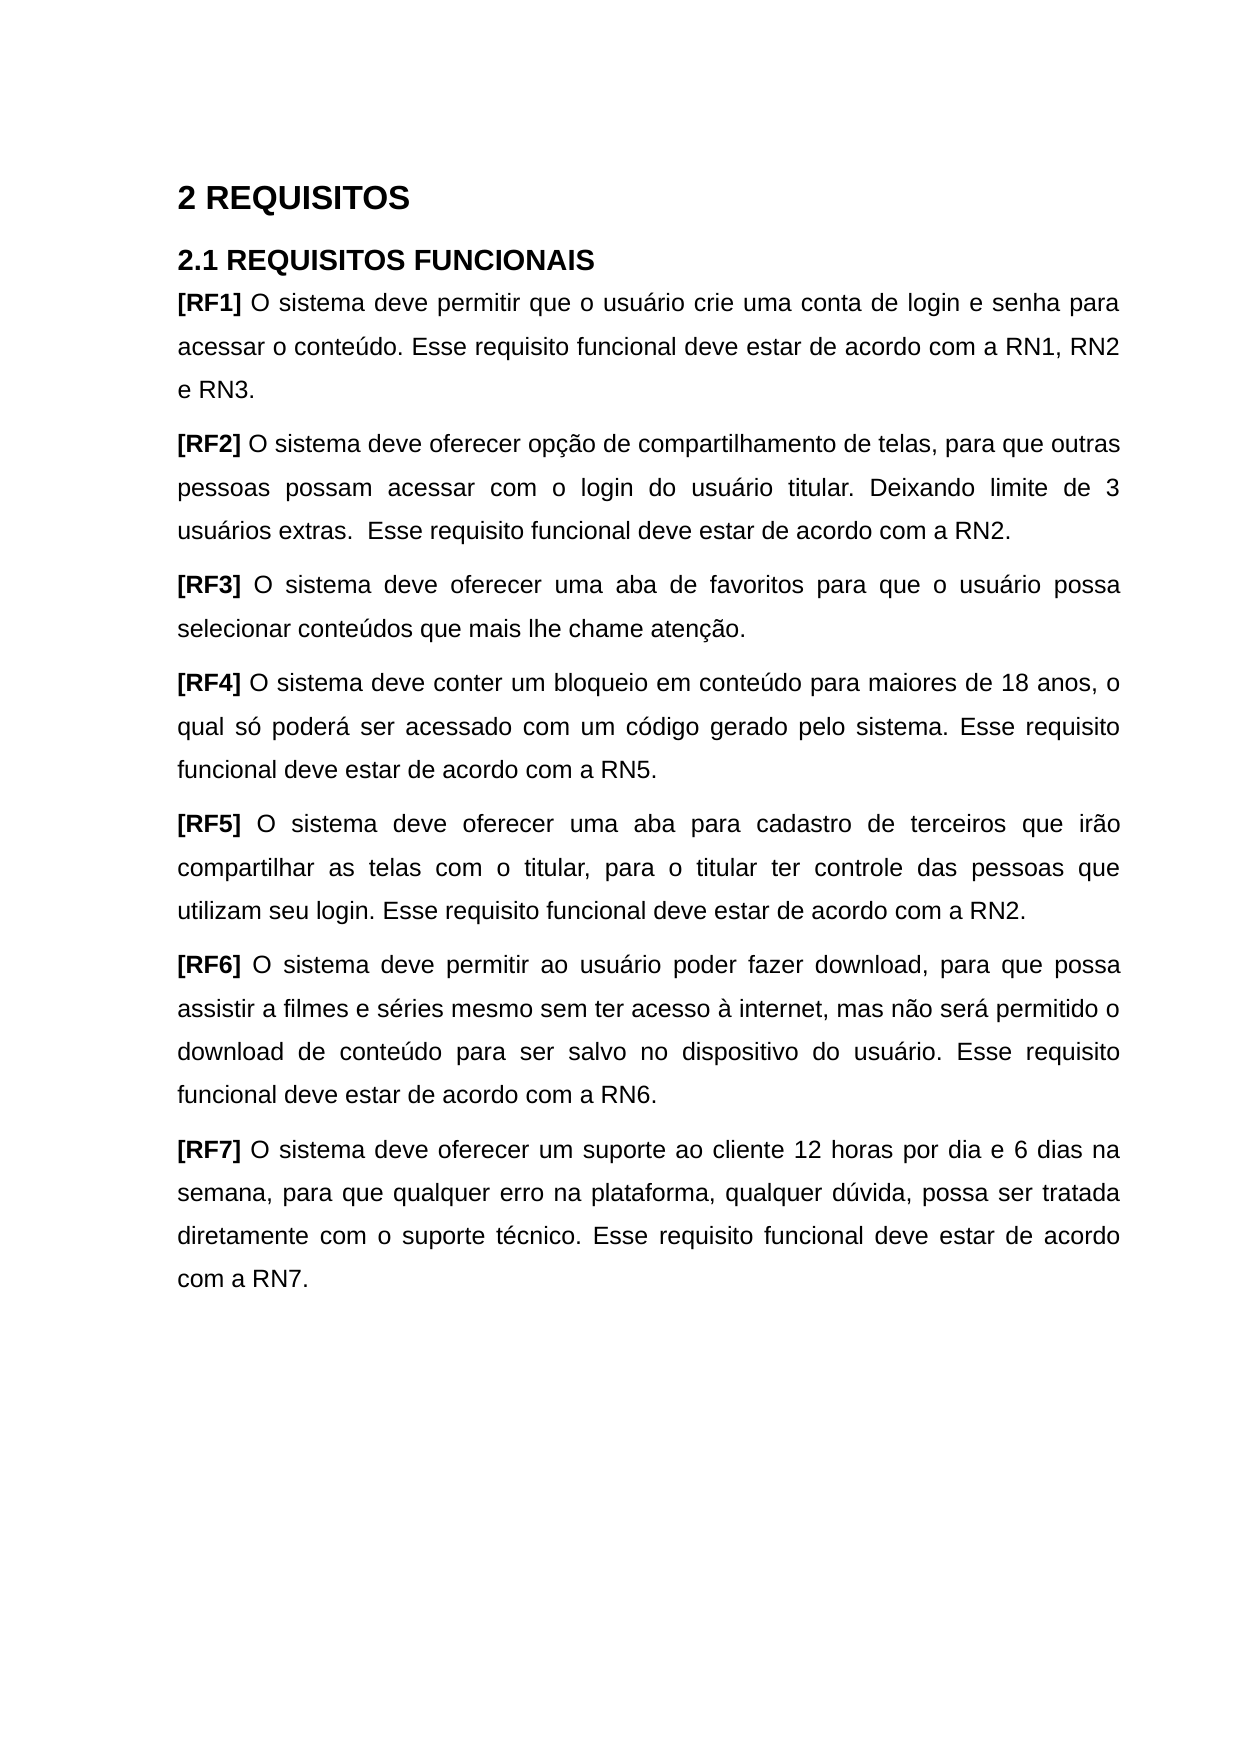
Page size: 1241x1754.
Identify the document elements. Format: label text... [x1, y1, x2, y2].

text [RF4] O sistema deve conter um bloqueio em conteúdo para maiores de 18 anos, o qual só poderá ser acessado com um código gerado pelo sistema. Esse requisito funcional deve estar de acordo com a RN5. [177, 668, 1122, 783]
text [RF7] O sistema deve oferecer um suporte ao cliente 12 horas por dia e 6 dias na semana, para que qualquer erro na plataforma, qualquer dúvida, possa ser tratada diretamente com o suporte técnico. Esse requisito funcional deve estar de acordo com a RN7. [177, 1135, 1122, 1293]
text [RF6] O sistema deve permitir ao usuário poder fazer download, para que possa assistir a filmes e séries mesmo sem ter acesso à internet, mas não será permitido o download de conteúdo para ser salvo no dispositivo do usuário. Esse requisito funcional deve estar de acordo com a RN6. [177, 951, 1122, 1109]
text [RF3] O sistema deve oferecer uma aba de favoritos para que o usuário possa selecionar conteúdos que mais lhe chame atenção. [177, 571, 1122, 642]
subtitle 2.1 REQUISITOS FUNCIONAIS [177, 243, 1122, 277]
subtitle 2 REQUISITOS [177, 178, 1122, 216]
text [RF2] O sistema deve oferecer opção de compartilhamento de telas, para que outras pessoas possam acessar com o login do usuário titular. Deixando limite de 3 usuários extras. Esse requisito funcional deve estar de acordo com a RN2. [177, 429, 1122, 544]
text [RF1] O sistema deve permitir que o usuário crie uma conta de login e senha para acessar o conteúdo. Esse requisito funcional deve estar de acordo com a RN1, RN2 e RN3. [177, 288, 1122, 403]
text [RF5] O sistema deve oferecer uma aba para cadastro de terceiros que irão compartilhar as telas com o titular, para o titular ter controle das pessoas que utilizam seu login. Esse requisito funcional deve estar de acordo com a RN2. [177, 809, 1122, 924]
